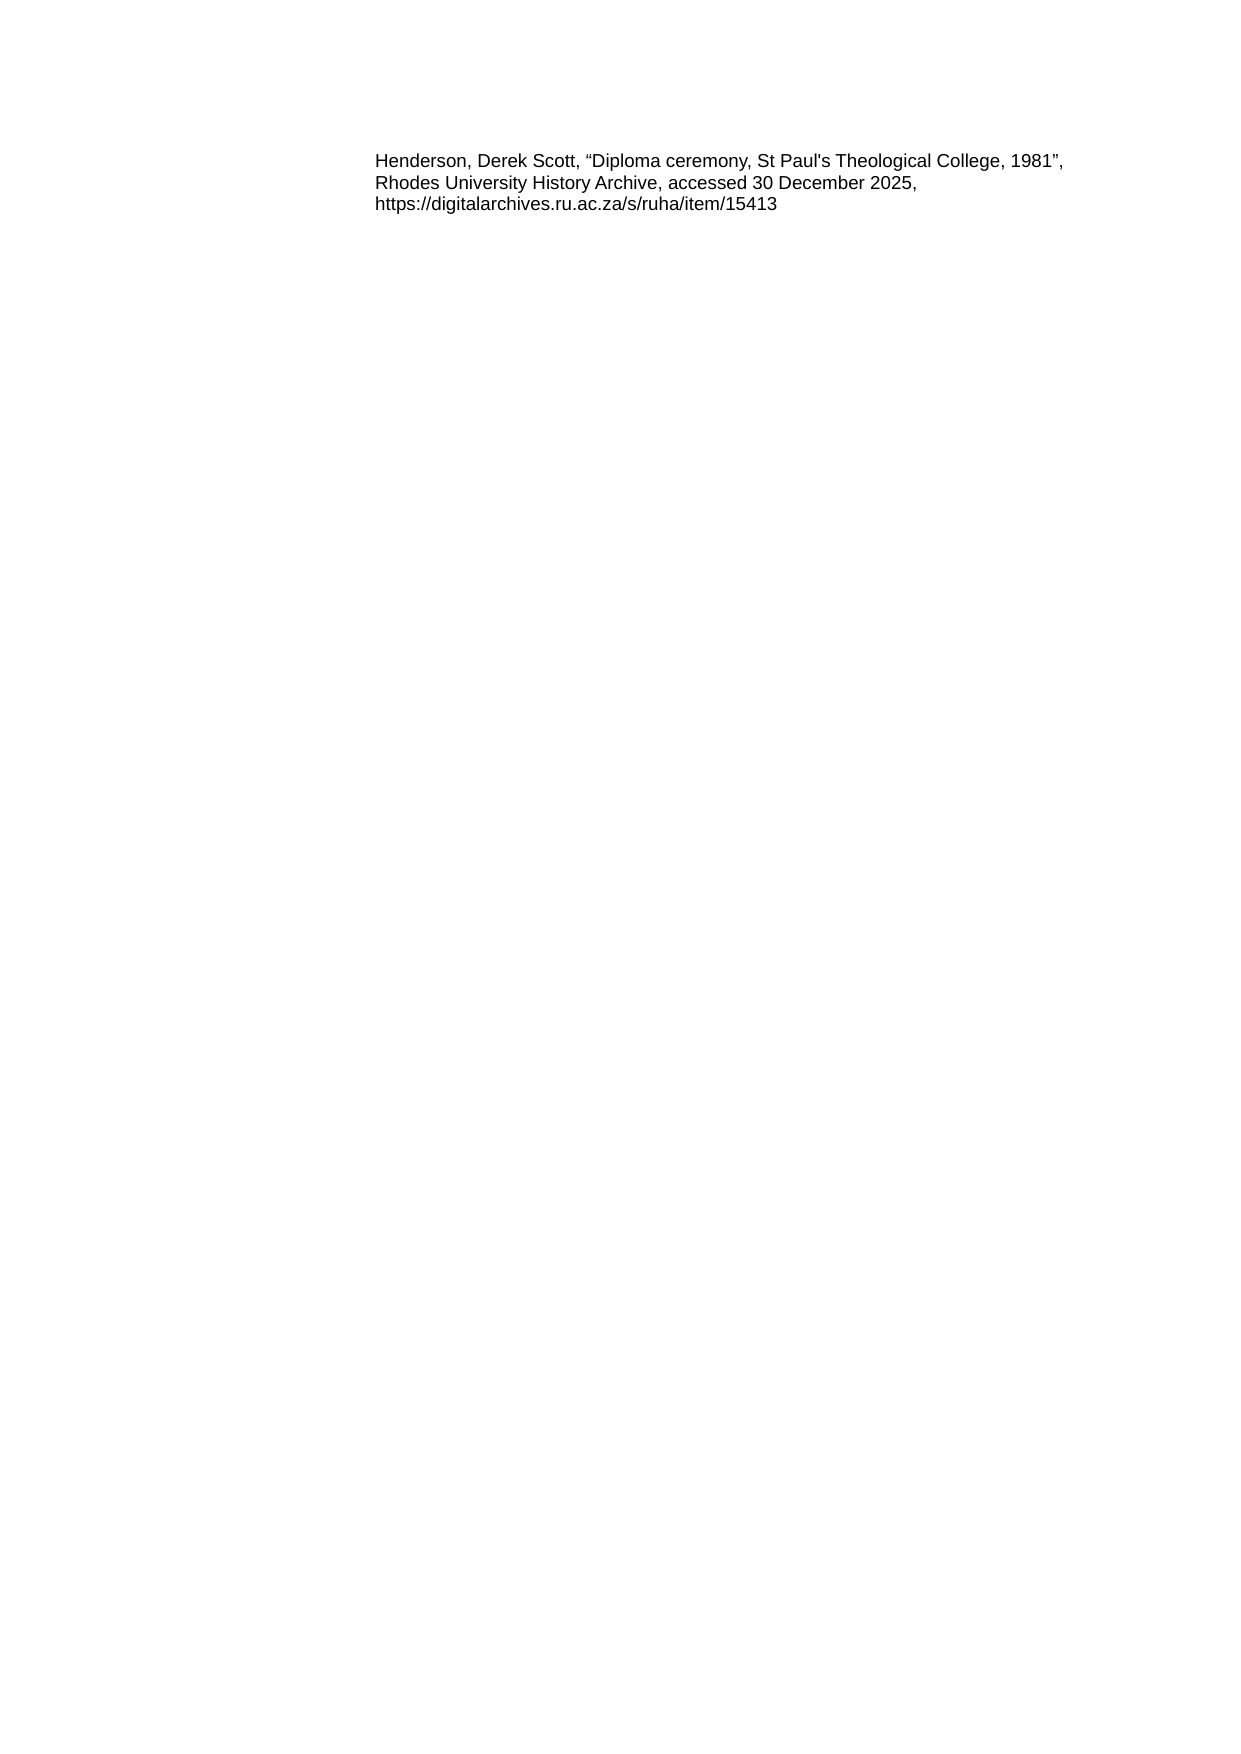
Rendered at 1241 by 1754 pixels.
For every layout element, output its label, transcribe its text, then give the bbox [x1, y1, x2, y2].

text Henderson, Derek Scott, “Diploma ceremony, St Paul's Theological College, 1981”, Rhodes University History Archive, accessed 30 December 2025, https://digitalarchives.ru.ac.za/s/ruha/item/15413 [375, 150, 1090, 215]
